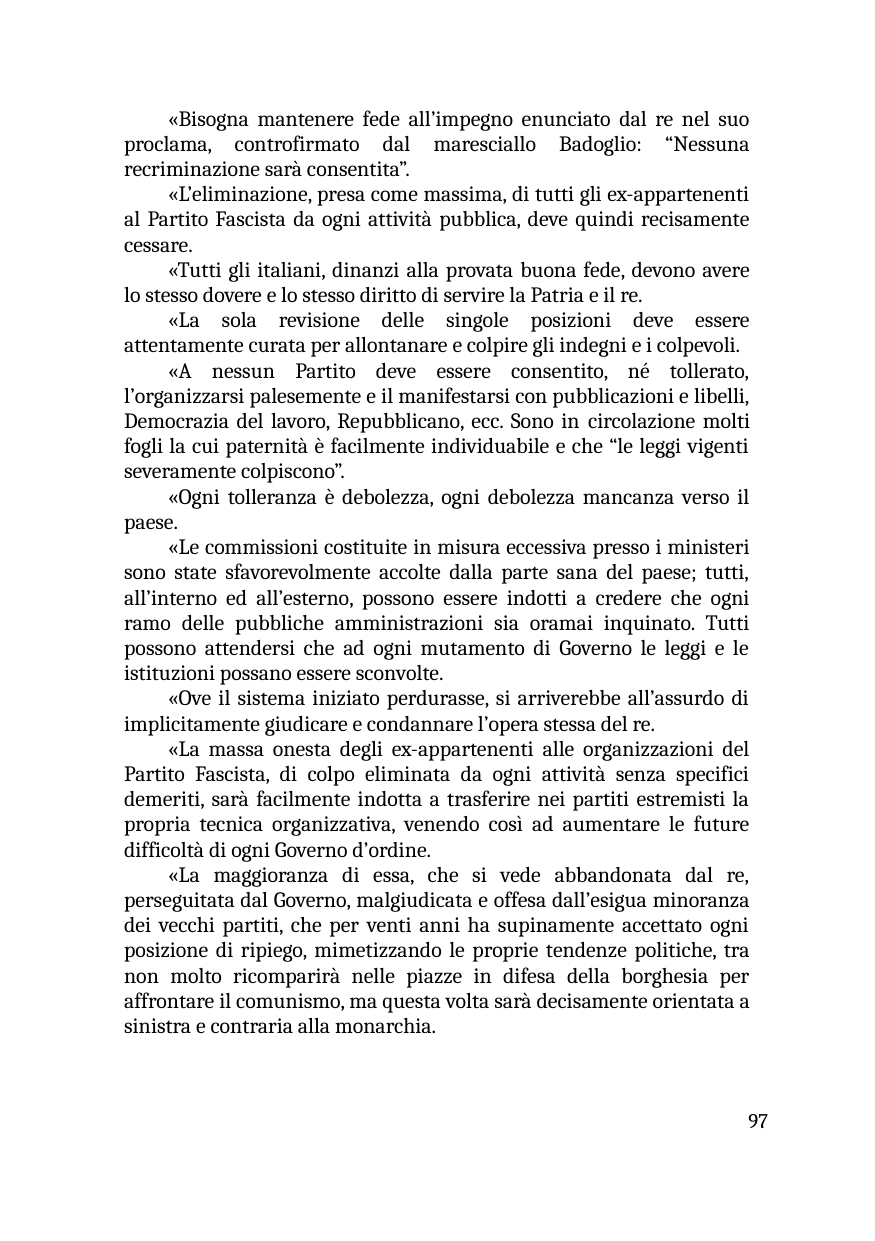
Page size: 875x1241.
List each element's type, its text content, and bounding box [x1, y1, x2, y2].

text «Tutti gli italiani, dinanzi alla provata buona fede, devono avere lo stesso dovere e lo stesso diritto di servire la Patria e il re. [124, 257, 750, 308]
text «Bisogna mantenere fede all’impegno enunciato dal re nel suo proclama, controfirmato dal maresciallo Badoglio: “Nessuna recriminazione sarà consentita”. [124, 106, 750, 182]
text «A nessun Partito deve essere consentito, né tollerato, l’organizzarsi palesemente e il manifestarsi con pubblicazioni e libelli, Democrazia del lavoro, Repubblicano, ecc. Sono in circolazione molti fogli la cui paternità è facilmente individuabile e che “le leggi vigenti severamente colpiscono”. [124, 358, 750, 484]
text «Le commissioni costituite in misura eccessiva presso i ministeri sono state sfavorevolmente accolte dalla parte sana del paese; tutti, all’interno ed all’esterno, possono essere indotti a credere che ogni ramo delle pubbliche amministrazioni sia oramai inquinato. Tutti possono attendersi che ad ogni mutamento di Governo le leggi e le istituzioni possano essere sconvolte. [124, 535, 750, 686]
text «Ove il sistema iniziato perdurasse, si arriverebbe all’assurdo di implicitamente giudicare e condannare l’opera stessa del re. [124, 686, 750, 736]
text «Ogni tolleranza è debolezza, ogni debolezza mancanza verso il paese. [124, 484, 750, 535]
text «La sola revisione delle singole posizioni deve essere attentamente curata per allontanare e colpire gli indegni e i colpevoli. [124, 308, 750, 358]
text «L’eliminazione, presa come massima, di tutti gli ex-appartenenti al Partito Fascista da ogni attività pubblica, deve quindi recisamente cessare. [124, 182, 750, 257]
text «La maggioranza di essa, che si vede abbandonata dal re, perseguitata dal Governo, malgiudicata e offesa dall’esigua minoranza dei vecchi partiti, che per venti anni ha supinamente accettato ogni posizione di ripiego, mimetizzando le proprie tendenze politiche, tra non molto ricomparirà nelle piazze in difesa della borghesia per affrontare il comunismo, ma questa volta sarà decisamente orientata a sinistra e contraria alla monarchia. [124, 862, 750, 1039]
text «La massa onesta degli ex-appartenenti alle organizzazioni del Partito Fascista, di colpo eliminata da ogni attività senza specifici demeriti, sarà facilmente indotta a trasferire nei partiti estremisti la propria tecnica organizzativa, venendo così ad aumentare le future difficoltà di ogni Governo d’ordine. [124, 736, 750, 862]
